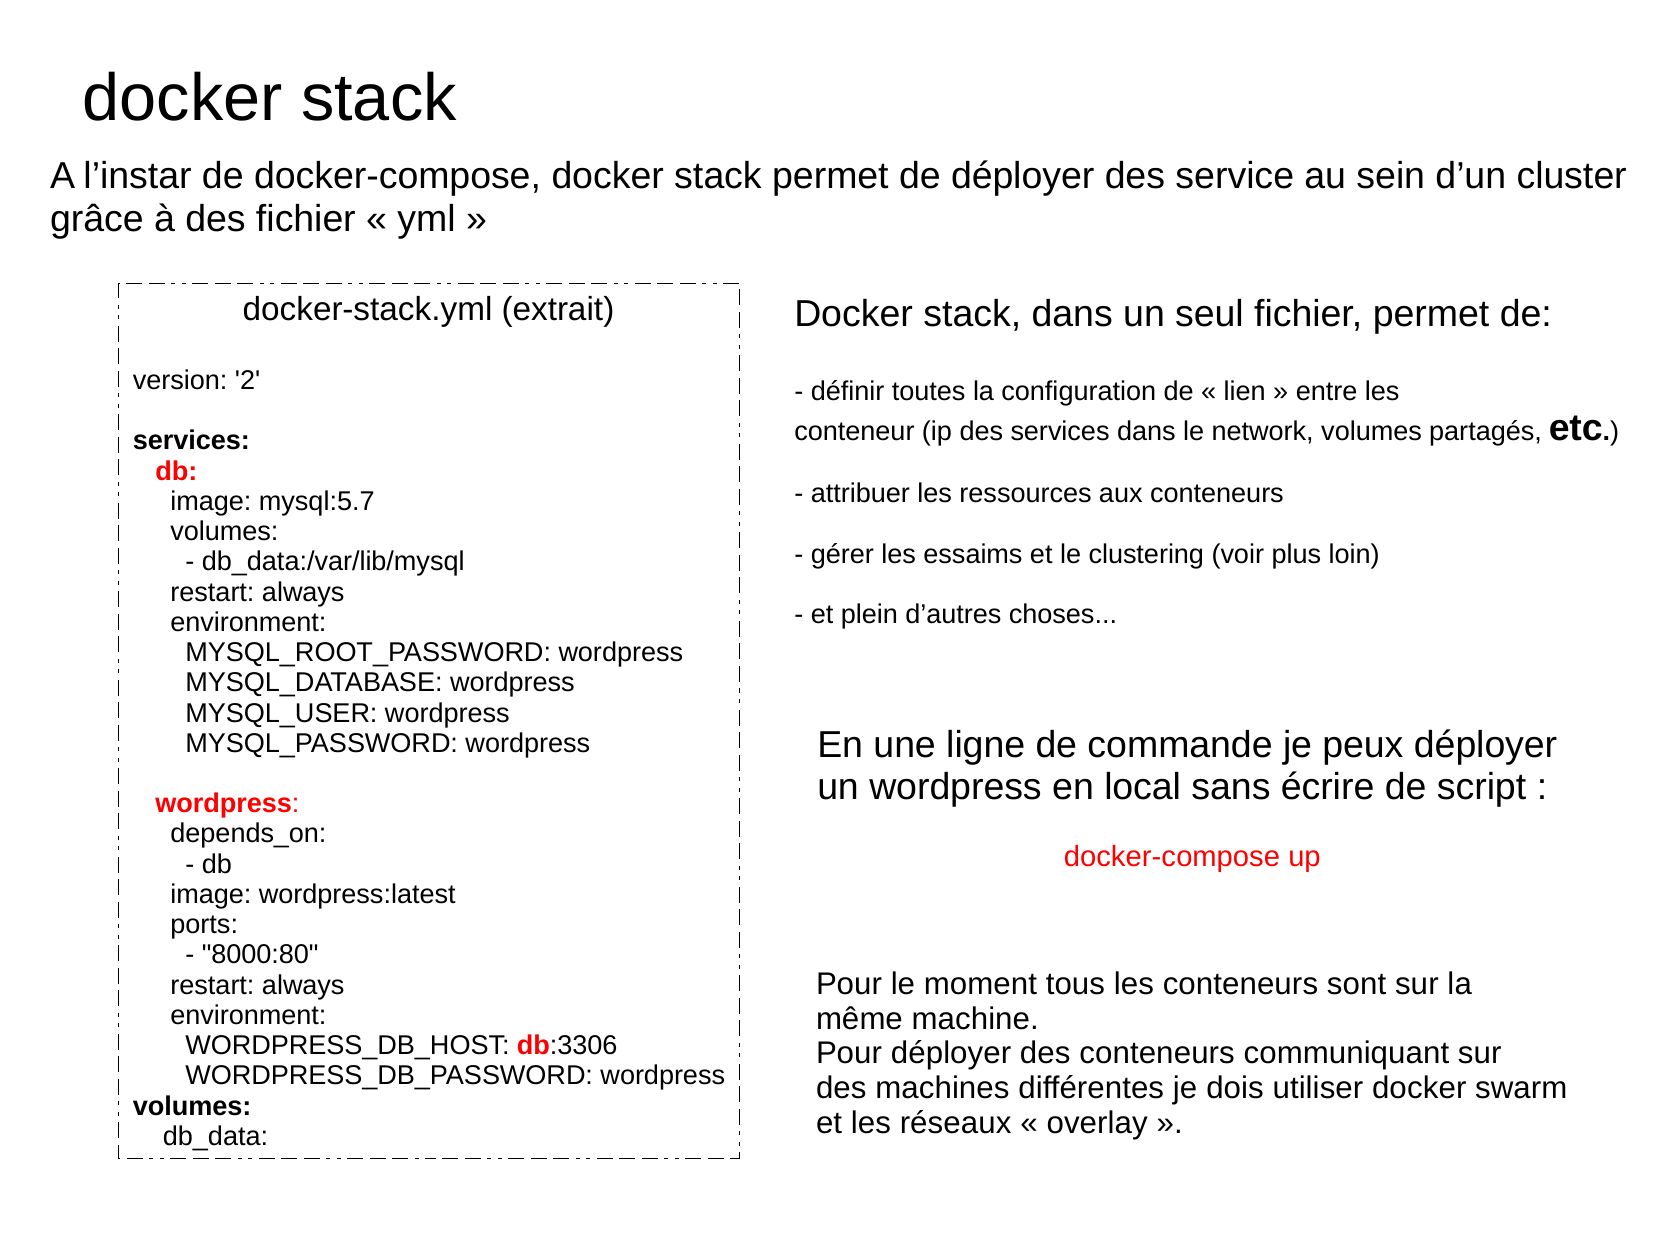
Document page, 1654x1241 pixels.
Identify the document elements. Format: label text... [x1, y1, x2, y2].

text_box A l’instar de docker-compose, docker stack permet de déployer des service au sein d’un cluster grâce à des fichier « yml » [35, 147, 1642, 247]
text_box docker-stack.yml (extrait) version: '2' services: db: image: mysql:5.7 volumes: - db_data:/var/lib/mysql restart: always environment: MYSQL_ROOT_PASSWORD: wordpress MYSQL_DATABASE: wordpress MYSQL_USER: wordpress MYSQL_PASSWORD: wordpress wordpress: depends_on: - db image: wordpress:latest ports: - "8000:80" restart: always environment: WORDPRESS_DB_HOST: db:3306 WORDPRESS_DB_PASSWORD: wordpress volumes: db_data: [118, 283, 740, 1159]
subtitle docker stack [82, 59, 1571, 147]
text_box Docker stack, dans un seul fichier, permet de: - définir toutes la configuration de « lien » entre les conteneur (ip des services dans le network, volumes partagés, etc.) - attribuer les ressources aux conteneurs - gérer les essaims et le clustering (voir plus loin) - et plein d’autres choses... [779, 284, 1635, 668]
text_box En une ligne de commande je peux déployer un wordpress en local sans écrire de script : docker-compose up [802, 716, 1583, 881]
text_box Pour le moment tous les conteneurs sont sur la même machine. Pour déployer des conteneurs communiquant sur des machines différentes je dois utiliser docker swarm et les réseaux « overlay ». [801, 958, 1584, 1148]
